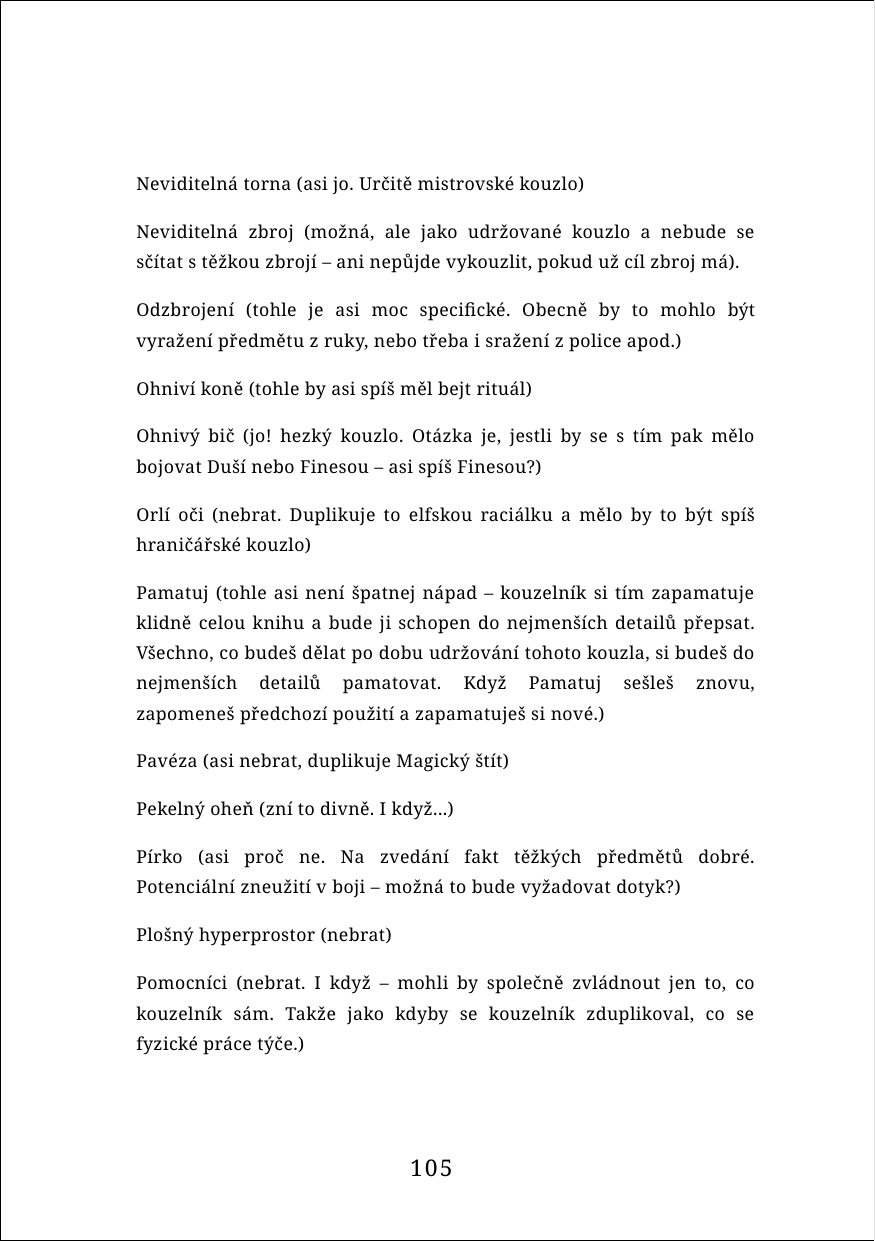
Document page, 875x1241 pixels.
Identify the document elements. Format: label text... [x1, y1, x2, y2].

text Neviditelná zbroj (možná, ale jako udržované kouzlo a nebude se sčítat s těžkou zbrojí – ani nepůjde vykouzlit, pokud už cíl zbroj má). [136, 220, 756, 274]
text Plošný hyperprostor (nebrat) [136, 923, 756, 947]
text Neviditelná torna (asi jo. Určitě mistrovské kouzlo) [136, 172, 756, 196]
text Pomocníci (nebrat. I když – mohli by společně zvládnout jen to, co kouzelník sám. Takže jako kdyby se kouzelník zduplikoval, co se fyzické práce týče.) [136, 971, 756, 1055]
text Ohnivý bič (jo! hezký kouzlo. Otázka je, jestli by se s tím pak mělo bojovat Duší nebo Finesou – asi spíš Finesou?) [136, 424, 756, 478]
text Orlí oči (nebrat. Duplikuje to elfskou raciálku a mělo by to být spíš hraničářské kouzlo) [136, 502, 756, 556]
text Pamatuj (tohle asi není špatnej nápad – kouzelník si tím zapamatuje klidně celou knihu a bude ji schopen do nejmenších detailů přepsat. Všechno, co budeš dělat po dobu udržování tohoto kouzla, si budeš do nejmenších detailů pamatovat. Když Pamatuj sešleš znovu, zapomeneš předchozí použití a zapamatuješ si nové.) [136, 580, 756, 725]
text Pírko (asi proč ne. Na zvedání fakt těžkých předmětů dobré. Potenciální zneužití v boji – možná to bude vyžadovat dotyk?) [136, 845, 756, 899]
text Pavéza (asi nebrat, duplikuje Magický štít) [136, 749, 756, 773]
text Odzbrojení (tohle je asi moc specifické. Obecně by to mohlo být vyražení předmětu z ruky, nebo třeba i sražení z police apod.) [136, 298, 756, 352]
text Ohniví koně (tohle by asi spíš měl bejt rituál) [136, 376, 756, 400]
text Pekelný oheň (zní to divně. I když...) [136, 797, 756, 821]
